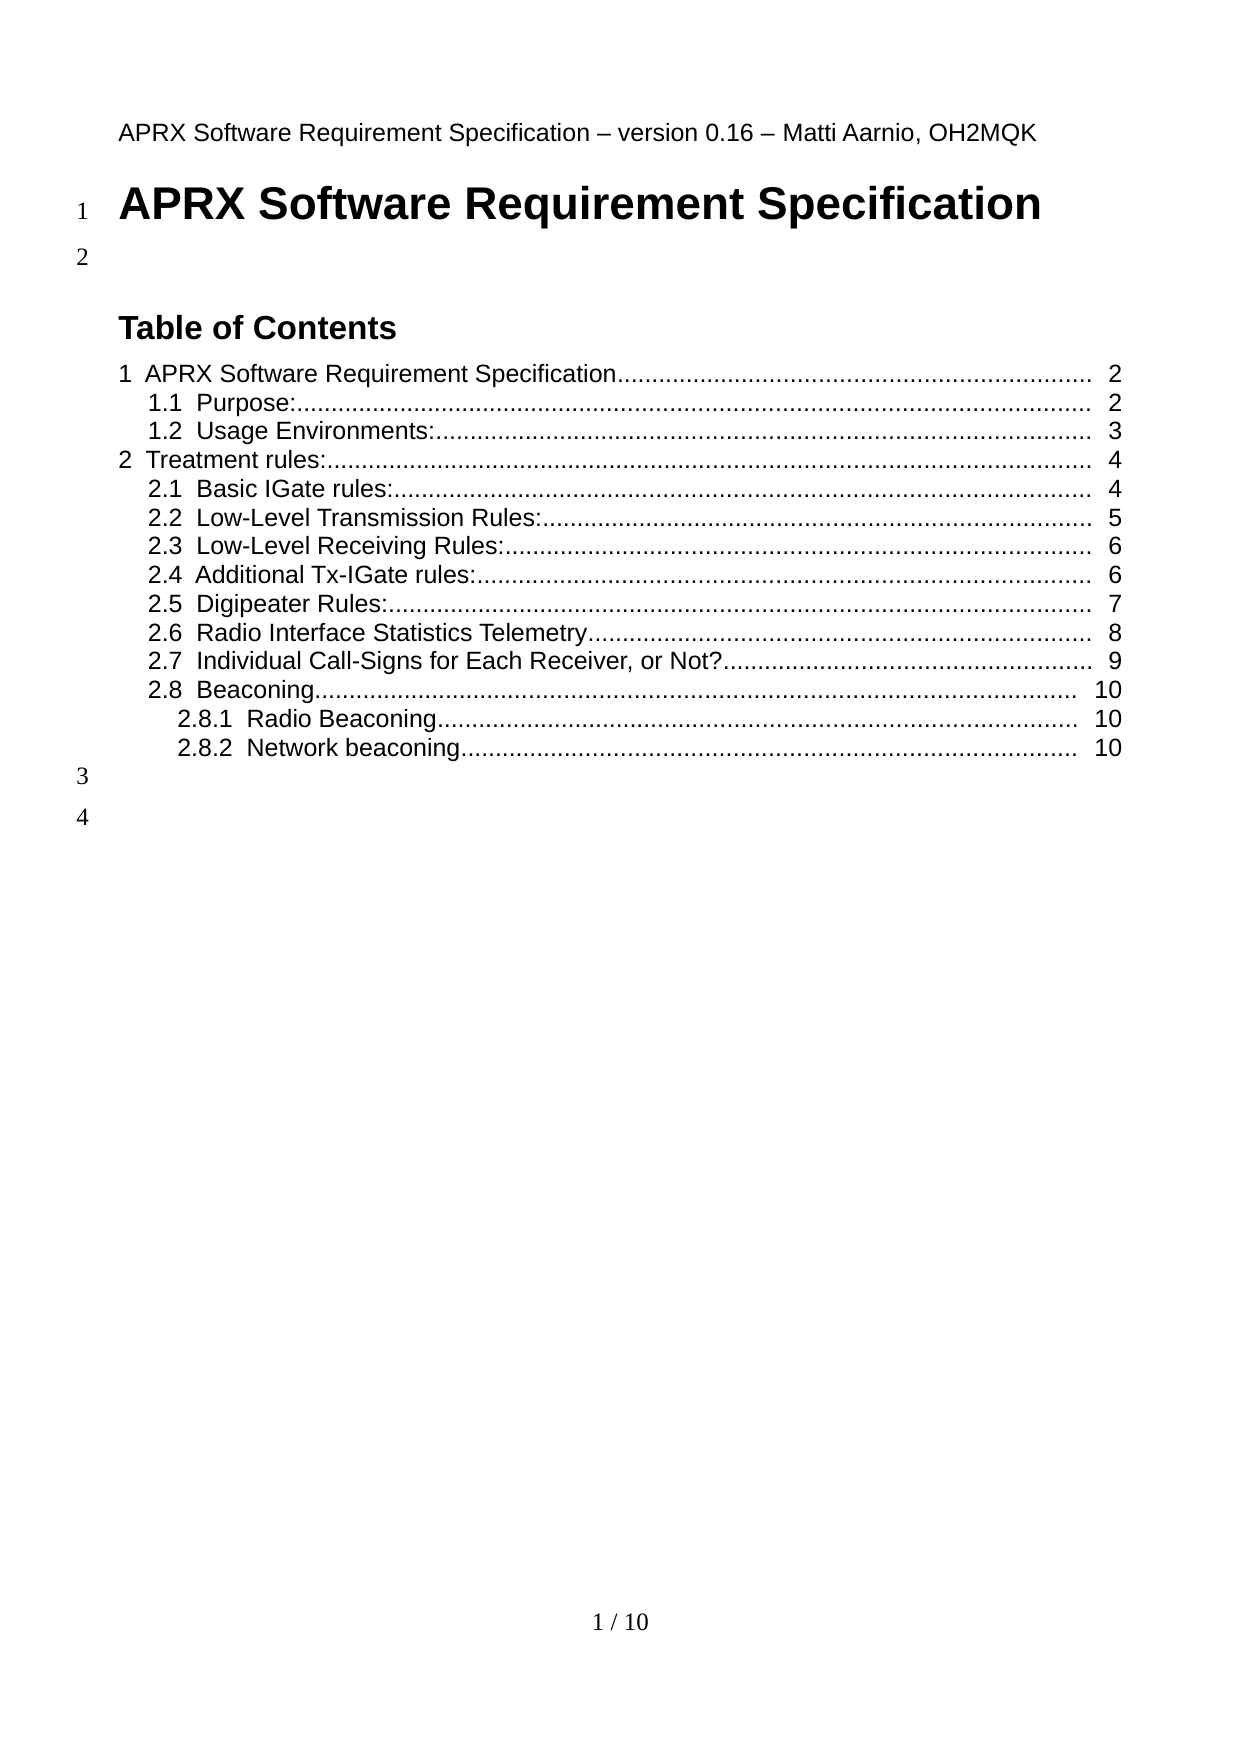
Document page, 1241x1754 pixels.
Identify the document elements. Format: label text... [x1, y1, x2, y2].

text 2.3 Low-Level Receiving Rules: 6 [148, 531, 1122, 560]
text 2 Treatment rules: 4 [118, 445, 1122, 474]
text 1 APRX Software Requirement Specification 2 [118, 359, 1122, 387]
subtitle Table of Contents [118, 308, 1122, 346]
text 2.7 Individual Call-Signs for Each Receiver, or Not? 9 [148, 646, 1122, 675]
text APRX Software Requirement Specification [118, 176, 1122, 229]
text 2.2 Low-Level Transmission Rules: 5 [148, 502, 1122, 531]
text 2.6 Radio Interface Statistics Telemetry 8 [148, 617, 1122, 646]
text 1.2 Usage Environments: 3 [148, 416, 1122, 445]
text 2.1 Basic IGate rules: 4 [148, 474, 1122, 502]
text 2.4 Additional Tx-IGate rules: 6 [148, 560, 1122, 589]
text 2.8.1 Radio Beaconing 10 [177, 704, 1122, 732]
text 2.8 Beaconing 10 [148, 675, 1122, 704]
text 2.8.2 Network beaconing 10 [177, 732, 1122, 761]
text 1.1 Purpose: 2 [148, 387, 1122, 416]
text 2.5 Digipeater Rules: 7 [148, 589, 1122, 617]
